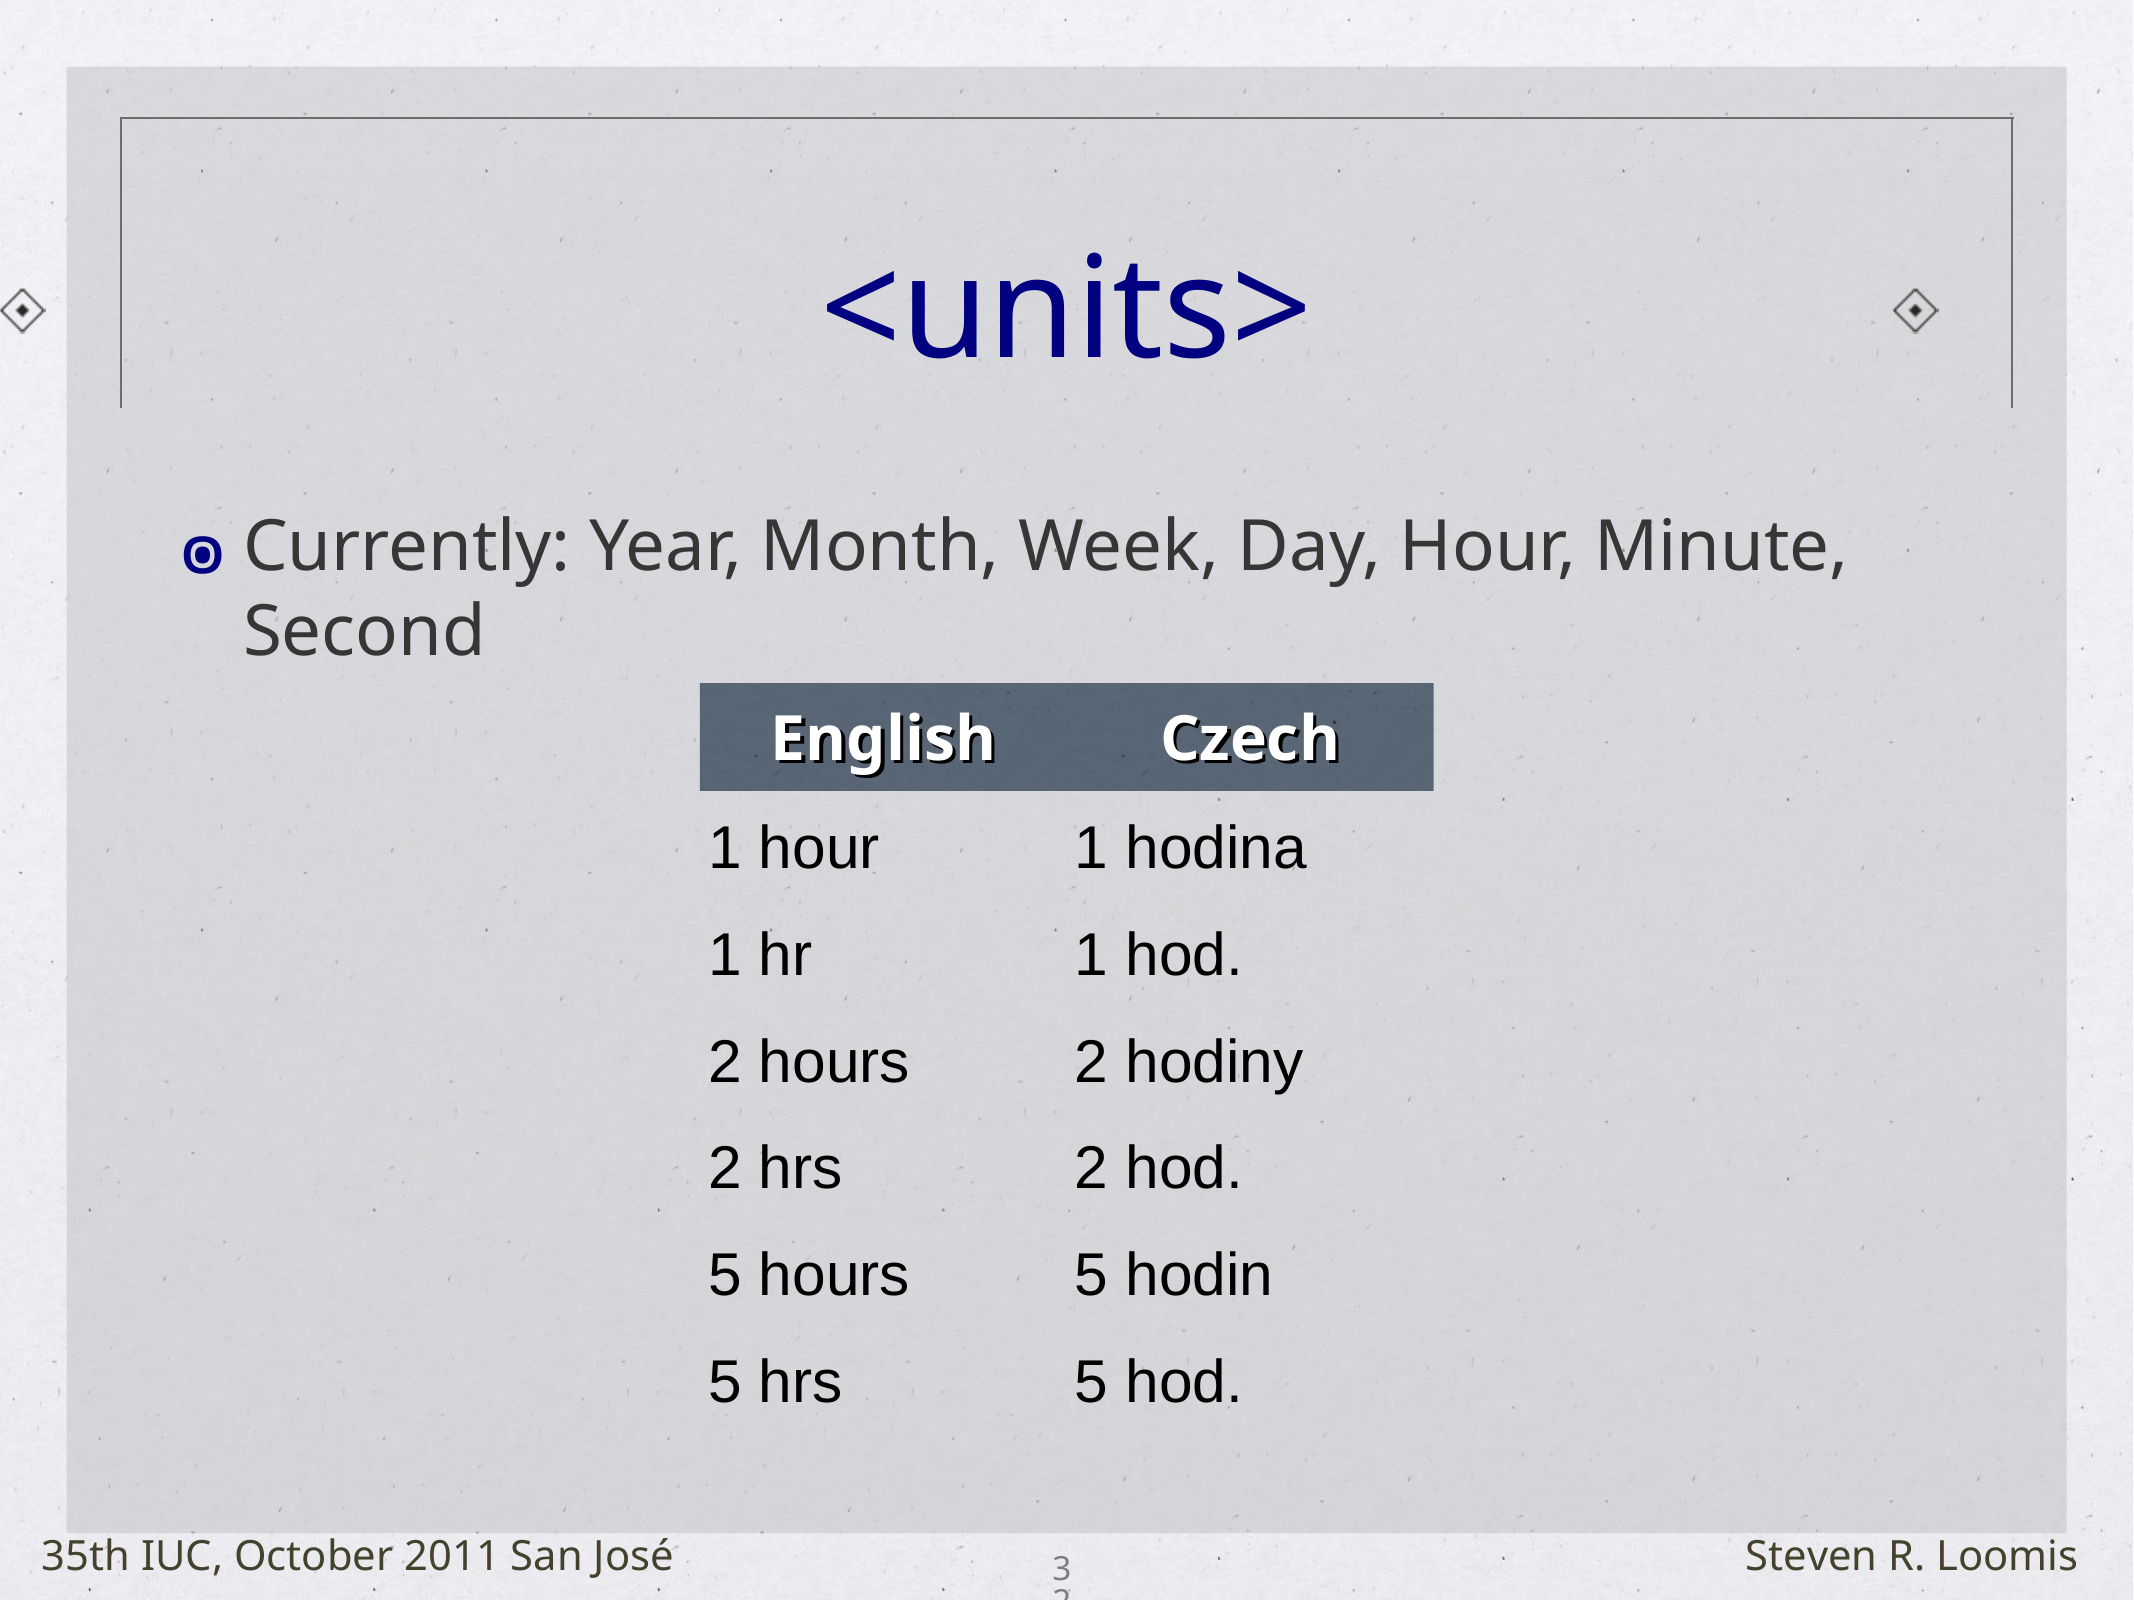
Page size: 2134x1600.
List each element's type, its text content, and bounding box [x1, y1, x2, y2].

table_header Czech [1067, 683, 1434, 790]
table_cell 5 hod. [1067, 1324, 1434, 1431]
table_cell 2 hours [700, 1004, 1067, 1111]
table_cell 2 hod. [1067, 1111, 1434, 1217]
table_header English [700, 683, 1067, 790]
table_cell 1 hodina [1067, 790, 1434, 897]
picture [0, 0, 2134, 1600]
table_cell 5 hodin [1067, 1217, 1434, 1324]
table_cell 5 hrs [700, 1324, 1067, 1431]
table_cell 1 hour [700, 790, 1067, 897]
table_cell 2 hrs [700, 1111, 1067, 1217]
table_cell 1 hr [700, 897, 1067, 1004]
title [170, 137, 1963, 482]
table_cell 2 hodiny [1067, 1004, 1434, 1111]
table_cell 1 hod. [1067, 897, 1434, 1004]
list Currently: Year, Month, Week, Day, Hour, Minute, Second [170, 491, 1963, 1482]
table_cell 5 hours [700, 1217, 1067, 1324]
